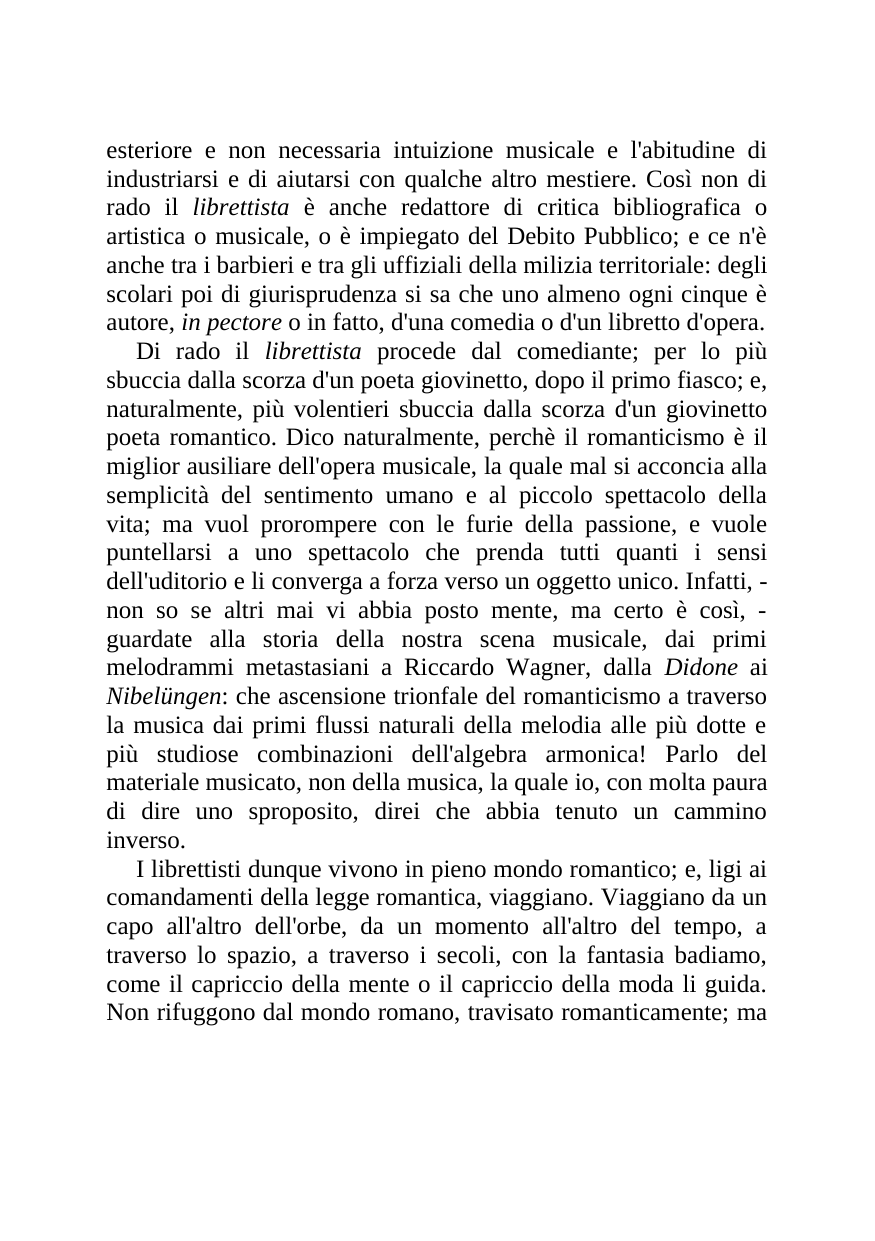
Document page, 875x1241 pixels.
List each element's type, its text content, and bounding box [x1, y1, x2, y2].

text esteriore e non necessaria intuizione musicale e l'abitudine di industriarsi e di aiutarsi con qualche altro mestiere. Così non di rado il librettista è anche redattore di critica bibliografica o artistica o musicale, o è impiegato del Debito Pubblico; e ce n'è anche tra i barbieri e tra gli uffiziali della milizia territoriale: degli scolari poi di giurisprudenza si sa che uno almeno ogni cinque è autore, in pectore o in fatto, d'una comedia o d'un libretto d'opera. [106, 135, 768, 336]
text I librettisti dunque vivono in pieno mondo romantico; e, ligi ai comandamenti della legge romantica, viaggiano. Viaggiano da un capo all'altro dell'orbe, da un momento all'altro del tempo, a traverso lo spazio, a traverso i secoli, con la fantasia badiamo, come il capriccio della mente o il capriccio della moda li guida. Non rifuggono dal mondo romano, travisato romanticamente; ma [106, 854, 768, 1026]
text Di rado il librettista procede dal comediante; per lo più sbuccia dalla scorza d'un poeta giovinetto, dopo il primo fiasco; e, naturalmente, più volentieri sbuccia dalla scorza d'un giovinetto poeta romantico. Dico naturalmente, perchè il romanticismo è il miglior ausiliare dell'opera musicale, la quale mal si acconcia alla semplicità del sentimento umano e al piccolo spettacolo della vita; ma vuol prorompere con le furie della passione, e vuole puntellarsi a uno spettacolo che prenda tutti quanti i sensi dell'uditorio e li converga a forza verso un oggetto unico. Infatti, - non so se altri mai vi abbia posto mente, ma certo è così, - guardate alla storia della nostra scena musicale, dai primi melodrammi metastasiani a Riccardo Wagner, dalla Didone ai Nibelüngen: che ascensione trionfale del romanticismo a traverso la musica dai primi flussi naturali della melodia alle più dotte e più studiose combinazioni dell'algebra armonica! Parlo del materiale musicato, non della musica, la quale io, con molta paura di dire uno sproposito, direi che abbia tenuto un cammino inverso. [106, 336, 768, 854]
